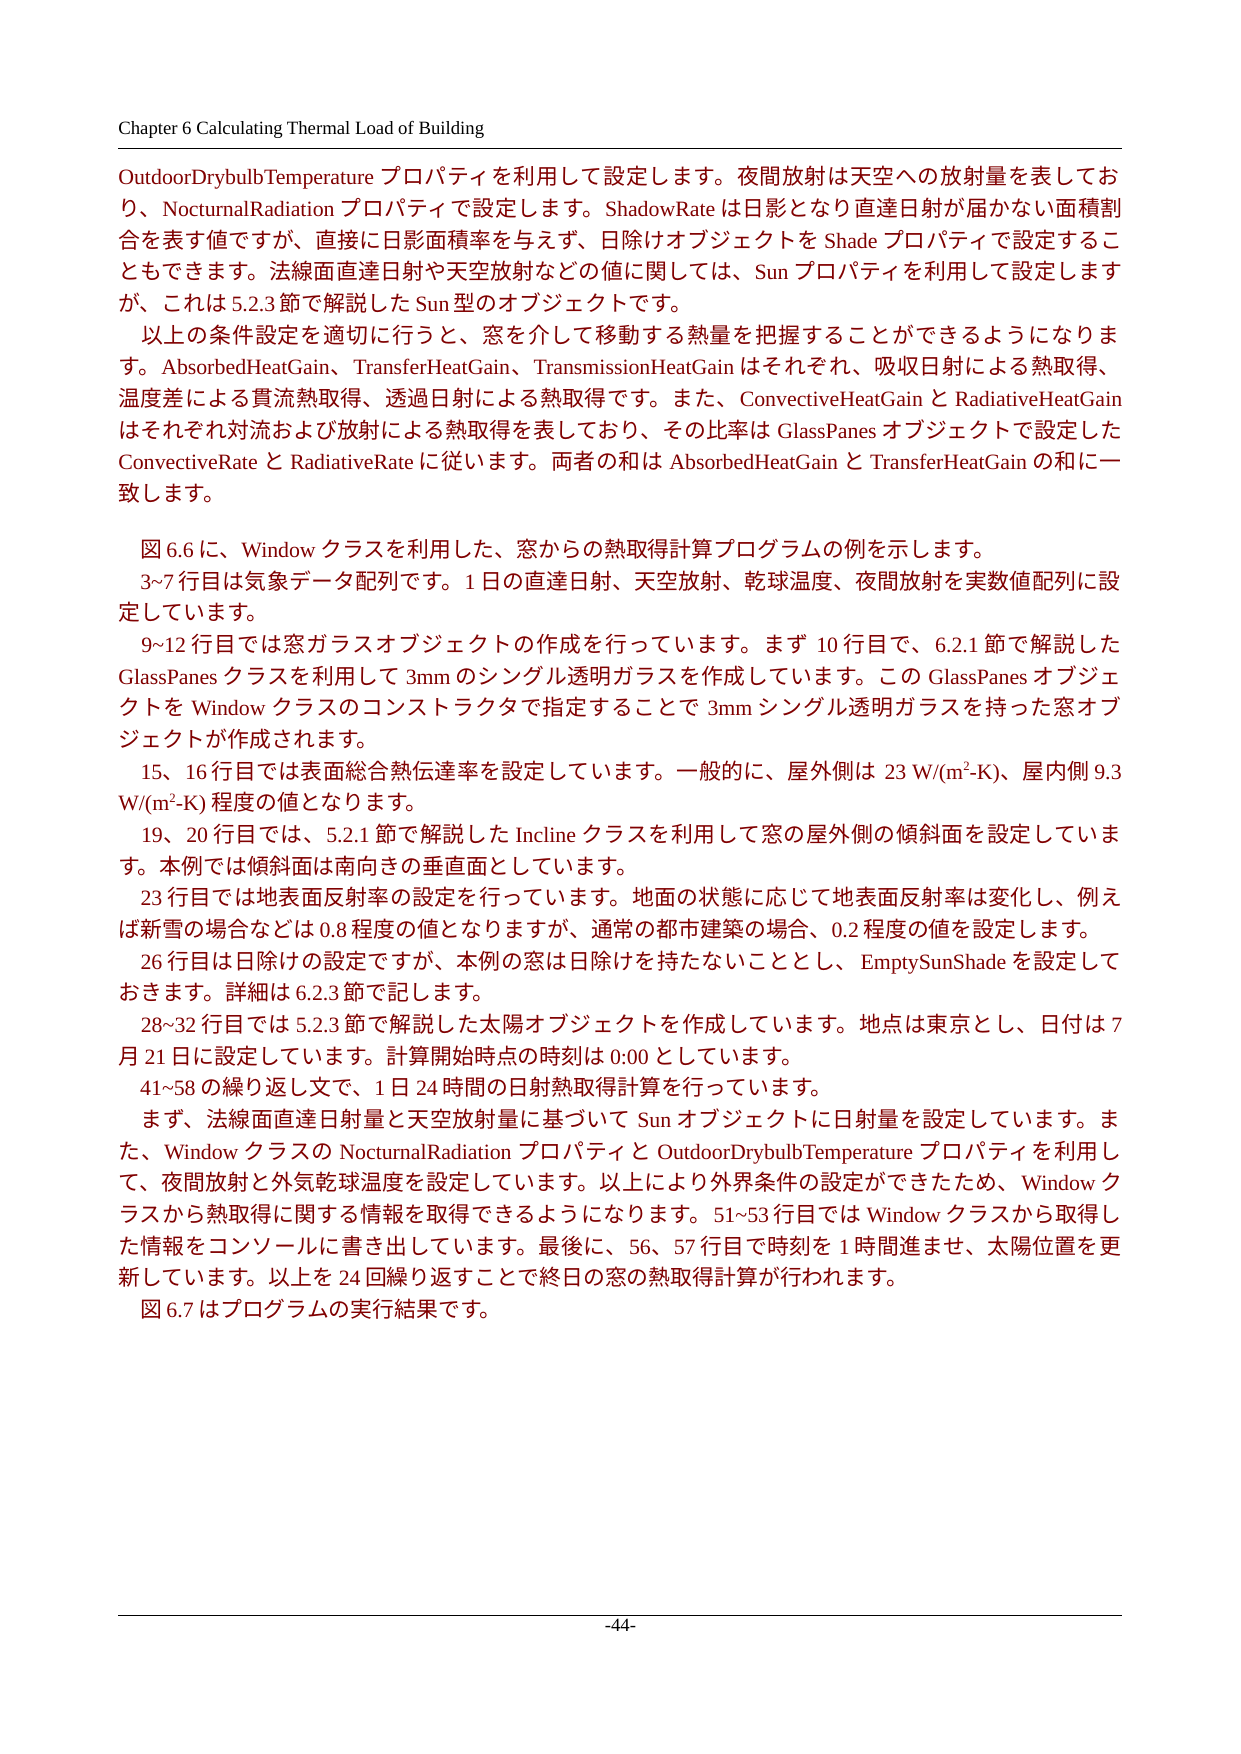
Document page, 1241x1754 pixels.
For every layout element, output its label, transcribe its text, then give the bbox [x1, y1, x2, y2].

text 41~58の繰り返し文で、1日24時間の日射熱取得計算を行っています。 [118, 1070, 1122, 1102]
text 図6.7はプログラムの実行結果です。 [118, 1292, 1122, 1324]
text まず、法線面直達日射量と天空放射量に基づいてSunオブジェクトに日射量を設定しています。また、WindowクラスのNocturnalRadiationプロパティとOutdoorDrybulbTemperatureプロパティを利用して、夜間放射と外気乾球温度を設定しています。以上により外界条件の設定ができたため、Windowクラスから熱取得に関する情報を取得できるようになります。51~53行目ではWindowクラスから取得した情報をコンソールに書き出しています。最後に、56、57行目で時刻を1時間進ませ、太陽位置を更新しています。以上を24回繰り返すことで終日の窓の熱取得計算が行われます。 [118, 1102, 1122, 1292]
text 3~7行目は気象データ配列です。1日の直達日射、天空放射、乾球温度、夜間放射を実数値配列に設定しています。 [118, 564, 1122, 627]
text 23行目では地表面反射率の設定を行っています。地面の状態に応じて地表面反射率は変化し、例えば新雪の場合などは0.8程度の値となりますが、通常の都市建築の場合、0.2程度の値を設定します。 [118, 880, 1122, 944]
text 15、16行目では表面総合熱伝達率を設定しています。一般的に、屋外側は23 W/(m2-K)、屋内側9.3 W/(m2-K) 程度の値となります。 [118, 754, 1122, 817]
text 9~12行目では窓ガラスオブジェクトの作成を行っています。まず10行目で、6.2.1節で解説したGlassPanesクラスを利用して3mmのシングル透明ガラスを作成しています。このGlassPanesオブジェクトをWindowクラスのコンストラクタで指定することで3mmシングル透明ガラスを持った窓オブジェクトが作成されます。 [118, 627, 1122, 754]
text 以上の条件設定を適切に行うと、窓を介して移動する熱量を把握することができるようになります。AbsorbedHeatGain、TransferHeatGain、TransmissionHeatGainはそれぞれ、吸収日射による熱取得、温度差による貫流熱取得、透過日射による熱取得です。また、ConvectiveHeatGainとRadiativeHeatGainはそれぞれ対流および放射による熱取得を表しており、その比率はGlassPanesオブジェクトで設定したConvectiveRateとRadiativeRateに従います。両者の和はAbsorbedHeatGainとTransferHeatGainの和に一致します。 [118, 318, 1122, 508]
text OutdoorDrybulbTemperatureプロパティを利用して設定します。夜間放射は天空への放射量を表しており、NocturnalRadiationプロパティで設定します。ShadowRateは日影となり直達日射が届かない面積割合を表す値ですが、直接に日影面積率を与えず、日除けオブジェクトをShadeプロパティで設定することもできます。法線面直達日射や天空放射などの値に関しては、Sunプロパティを利用して設定しますが、これは5.2.3節で解説したSun型のオブジェクトです。 [118, 159, 1122, 318]
text 図6.6に、Windowクラスを利用した、窓からの熱取得計算プログラムの例を示します。 [118, 532, 1122, 564]
text 28~32行目では5.2.3節で解説した太陽オブジェクトを作成しています。地点は東京とし、日付は7月21日に設定しています。計算開始時点の時刻は0:00としています。 [118, 1007, 1122, 1070]
text 26行目は日除けの設定ですが、本例の窓は日除けを持たないこととし、EmptySunShadeを設定しておきます。詳細は6.2.3節で記します。 [118, 944, 1122, 1007]
text 19、20行目では、5.2.1節で解説したInclineクラスを利用して窓の屋外側の傾斜面を設定しています。本例では傾斜面は南向きの垂直面としています。 [118, 817, 1122, 880]
